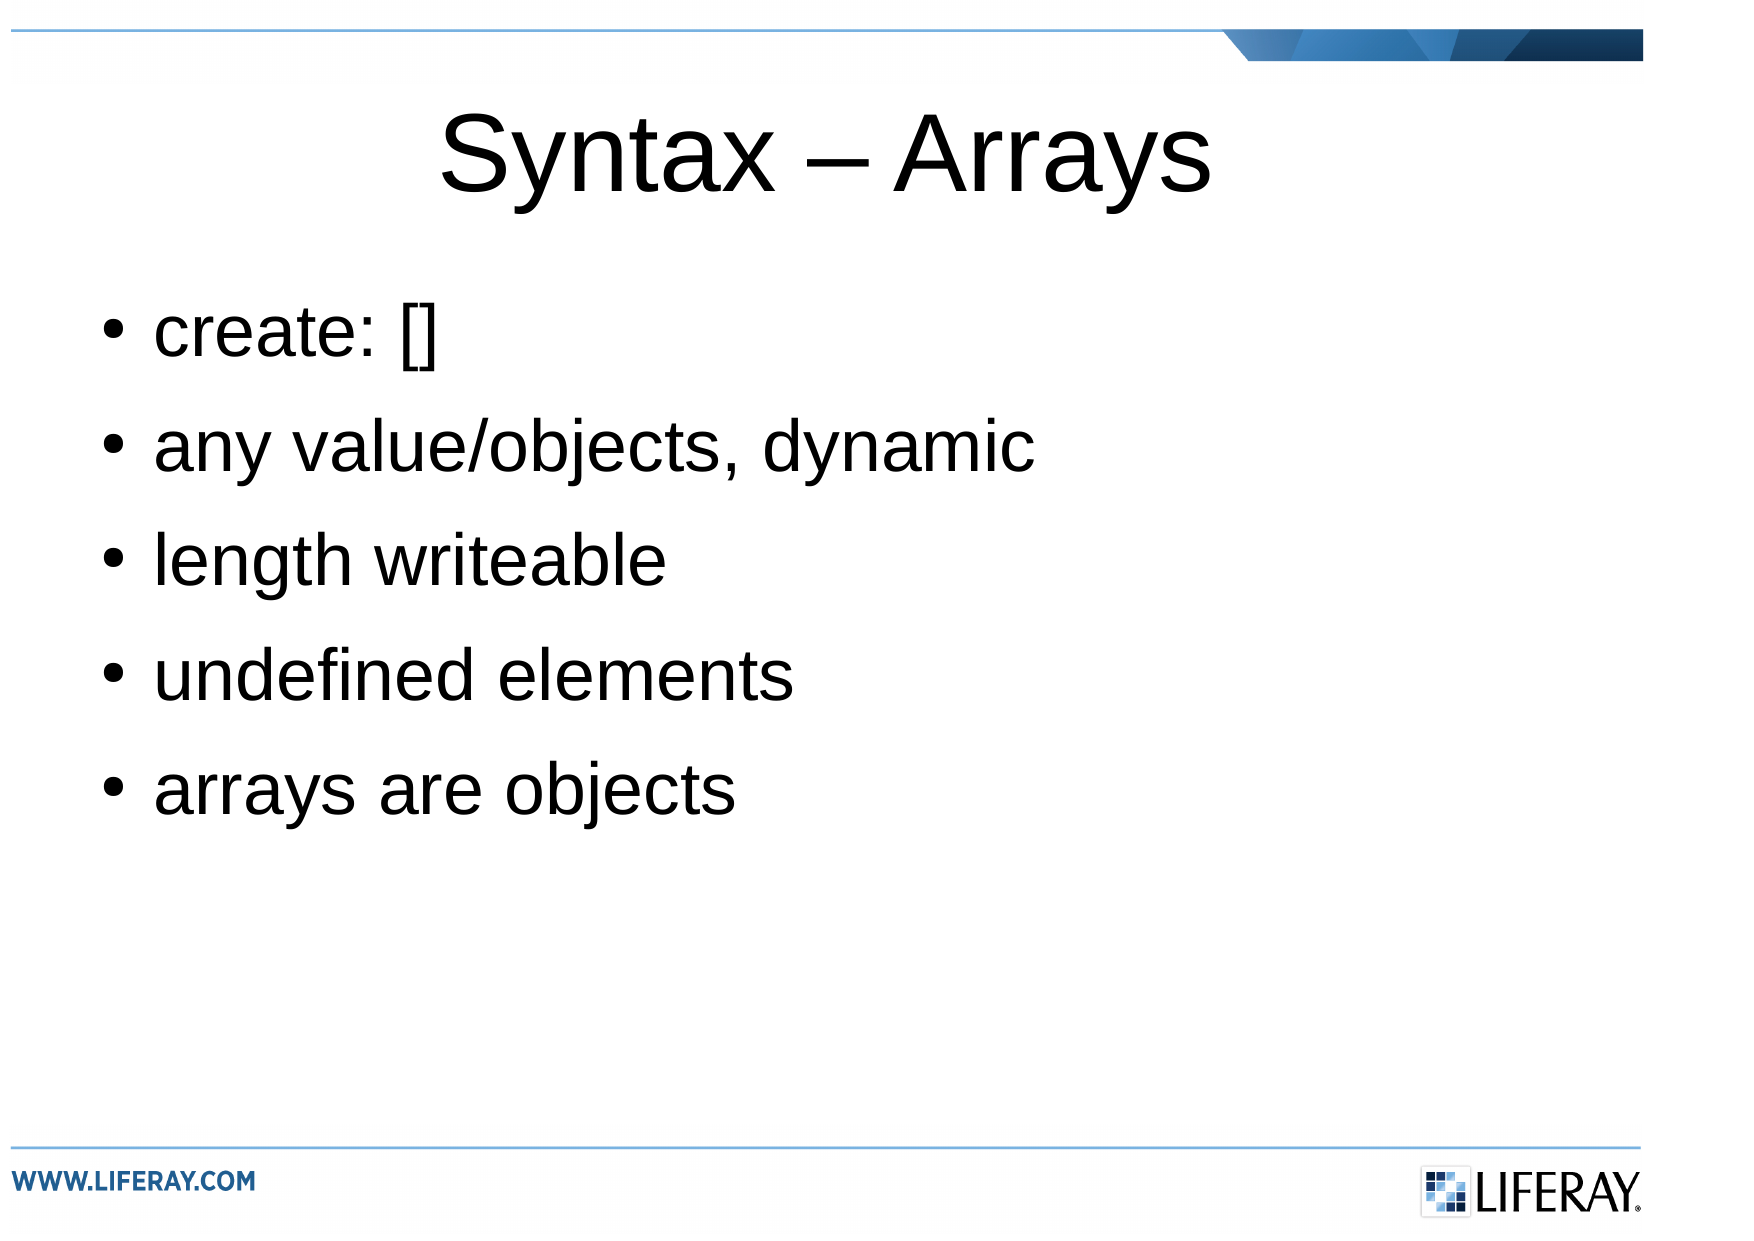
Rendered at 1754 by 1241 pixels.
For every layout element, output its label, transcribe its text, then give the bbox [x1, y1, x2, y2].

picture [9, 1124, 1642, 1234]
title Syntax – Arrays [82, 49, 1571, 257]
picture [11, 0, 1644, 84]
list create: [] any value/objects, dynamic length writeable undefined elements arrays are objects [82, 290, 1571, 1010]
